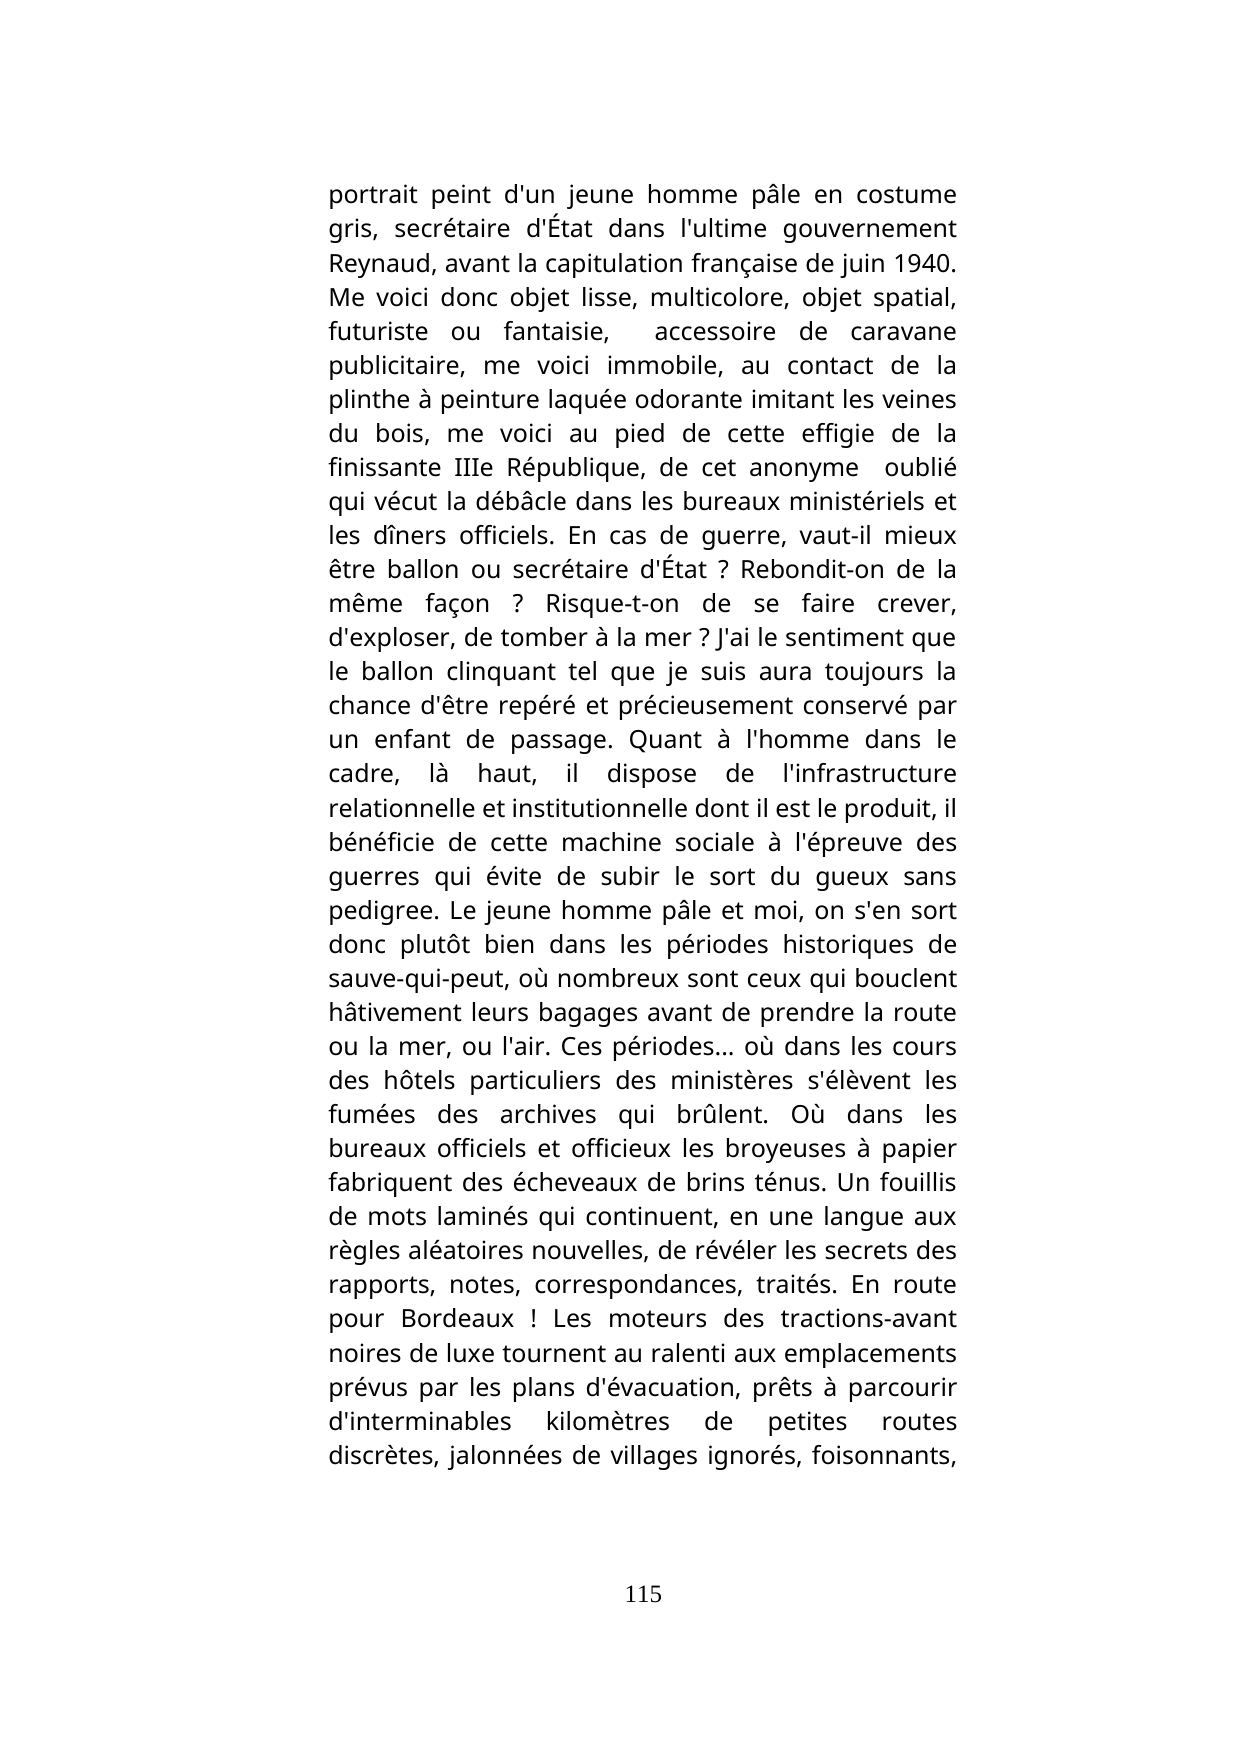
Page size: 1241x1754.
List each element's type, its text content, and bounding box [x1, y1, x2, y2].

text portrait peint d'un jeune homme pâle en costume gris, secrétaire d'État dans l'ultime gouvernement Reynaud, avant la capitulation française de juin 1940. Me voici donc objet lisse, multicolore, objet spatial, futuriste ou fantaisie, accessoire de caravane publicitaire, me voici immobile, au contact de la plinthe à peinture laquée odorante imitant les veines du bois, me voici au pied de cette effigie de la finissante IIIe République, de cet anonyme oublié qui vécut la débâcle dans les bureaux ministériels et les dîners officiels. En cas de guerre, vaut-il mieux être ballon ou secrétaire d'État ? Rebondit-on de la même façon ? Risque-t-on de se faire crever, d'exploser, de tomber à la mer ? J'ai le sentiment que le ballon clinquant tel que je suis aura toujours la chance d'être repéré et précieusement conservé par un enfant de passage. Quant à l'homme dans le cadre, là haut, il dispose de l'infrastructure relationnelle et institutionnelle dont il est le produit, il bénéficie de cette machine sociale à l'épreuve des guerres qui évite de subir le sort du gueux sans pedigree. Le jeune homme pâle et moi, on s'en sort donc plutôt bien dans les périodes historiques de sauve-qui-peut, où nombreux sont ceux qui bouclent hâtivement leurs bagages avant de prendre la route ou la mer, ou l'air. Ces périodes... où dans les cours des hôtels particuliers des ministères s'élèvent les fumées des archives qui brûlent. Où dans les bureaux officiels et officieux les broyeuses à papier fabriquent des écheveaux de brins ténus. Un fouillis de mots laminés qui continuent, en une langue aux règles aléatoires nouvelles, de révéler les secrets des rapports, notes, correspondances, traités. En route pour Bordeaux ! Les moteurs des tractions-avant noires de luxe tournent au ralenti aux emplacements prévus par les plans d'évacuation, prêts à parcourir d'interminables kilomètres de petites routes discrètes, jalonnées de villages ignorés, foisonnants, [328, 177, 958, 1471]
